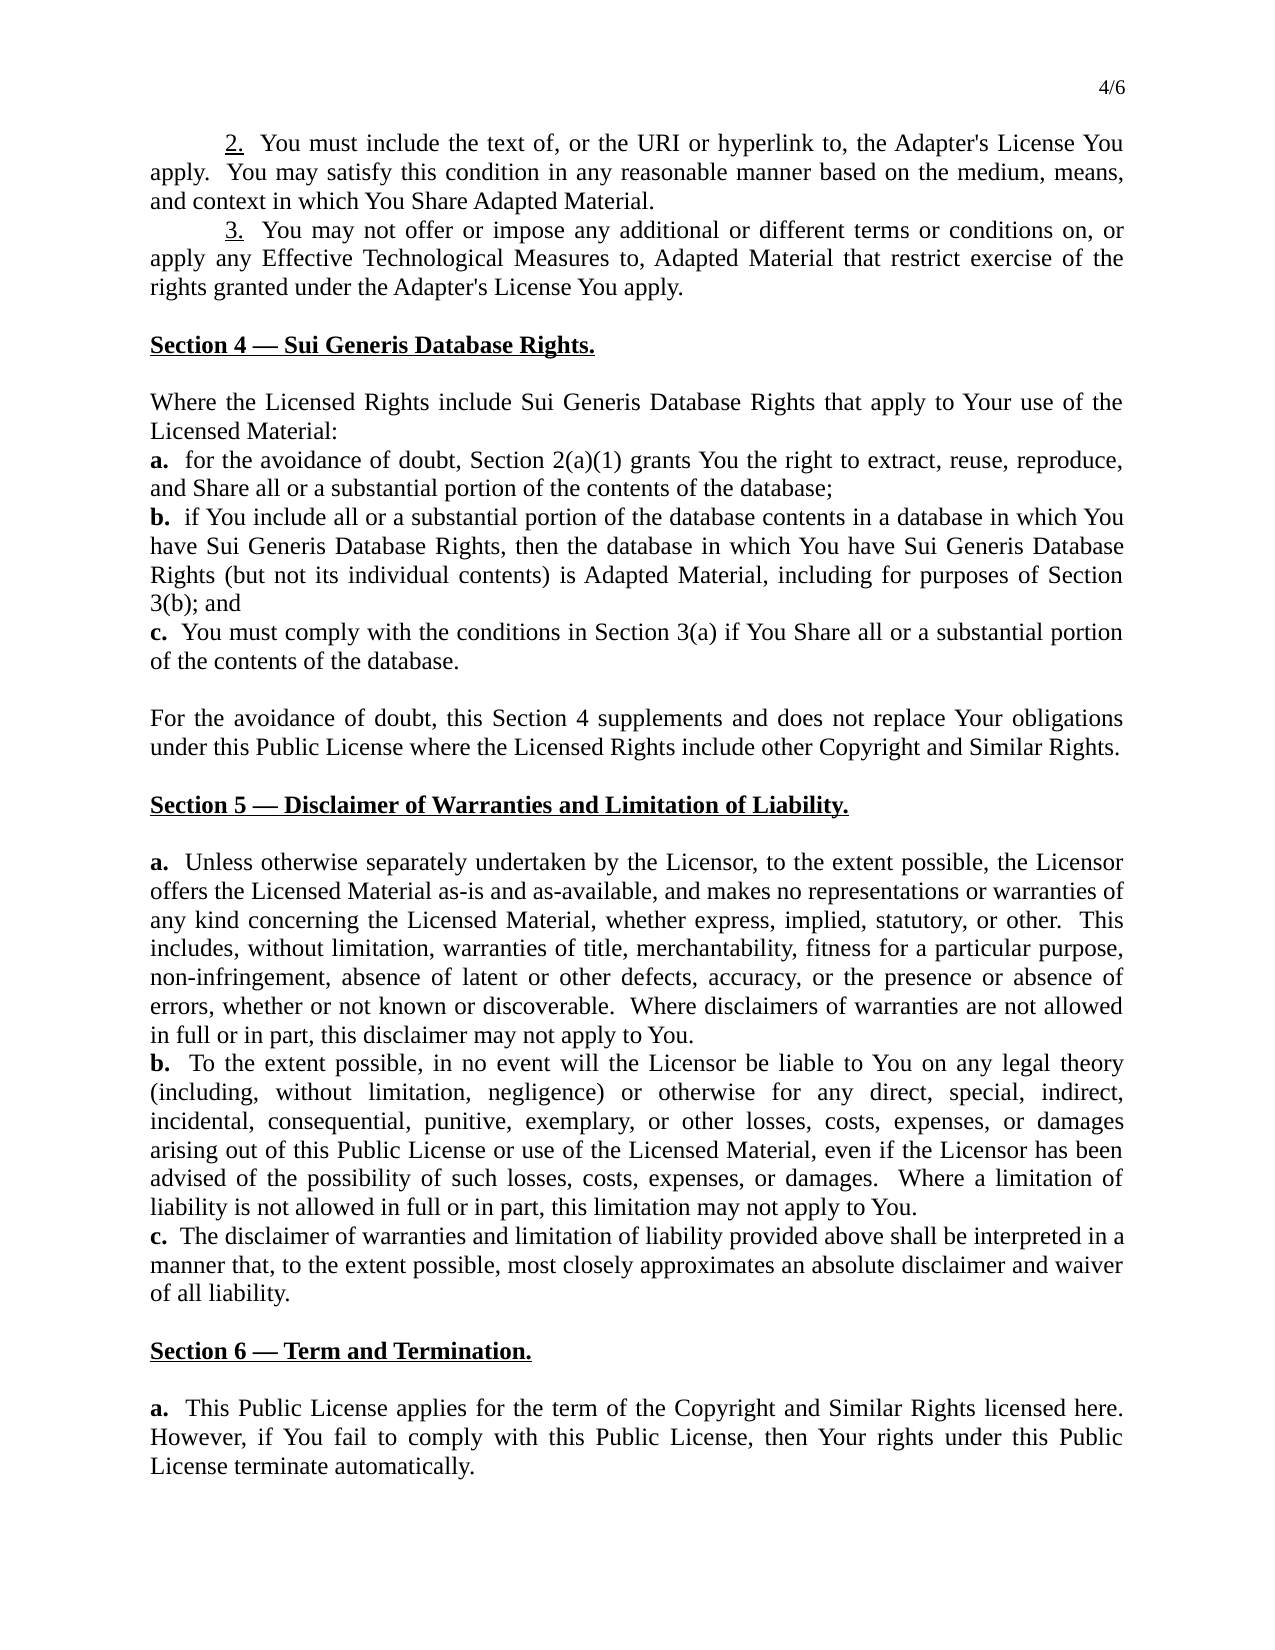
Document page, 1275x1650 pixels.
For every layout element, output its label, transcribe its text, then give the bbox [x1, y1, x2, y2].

text b. if You include all or a substantial portion of the database contents in a database in which You have Sui Generis Database Rights, then the database in which You have Sui Generis Database Rights (but not its individual contents) is Adapted Material, including for purposes of Section 3(b); and [150, 502, 1125, 617]
text Section 5 — Disclaimer of Warranties and Limitation of Liability. [150, 761, 1125, 818]
text For the avoidance of doubt, this Section 4 supplements and does not replace Your obligations under this Public License where the Licensed Rights include other Copyright and Similar Rights. [150, 675, 1125, 761]
text Where the Licensed Rights include Sui Generis Database Rights that apply to Your use of the Licensed Material: [150, 358, 1125, 445]
text c. You must comply with the conditions in Section 3(a) if You Share all or a substantial portion of the contents of the database. [150, 617, 1125, 675]
text a. Unless otherwise separately undertaken by the Licensor, to the extent possible, the Licensor offers the Licensed Material as-is and as-available, and makes no representations or warranties of any kind concerning the Licensed Material, whether express, implied, statutory, or other. This includes, without limitation, warranties of title, merchantability, fitness for a particular purpose, non-infringement, absence of latent or other defects, accuracy, or the presence or absence of errors, whether or not known or discoverable. Where disclaimers of warranties are not allowed in full or in part, this disclaimer may not apply to You. [150, 818, 1125, 1048]
text Section 6 — Term and Termination. [150, 1307, 1125, 1365]
text a. for the avoidance of doubt, Section 2(a)(1) grants You the right to extract, reuse, reproduce, and Share all or a substantial portion of the contents of the database; [150, 445, 1125, 502]
text Section 4 — Sui Generis Database Rights. [150, 301, 1125, 358]
text b. To the extent possible, in no event will the Licensor be liable to You on any legal theory (including, without limitation, negligence) or otherwise for any direct, special, indirect, incidental, consequential, punitive, exemplary, or other losses, costs, expenses, or damages arising out of this Public License or use of the Licensed Material, even if the Licensor has been advised of the possibility of such losses, costs, expenses, or damages. Where a limitation of liability is not allowed in full or in part, this limitation may not apply to You. [150, 1048, 1125, 1221]
text 3. You may not offer or impose any additional or different terms or conditions on, or apply any Effective Technological Measures to, Adapted Material that restrict exercise of the rights granted under the Adapter's License You apply. [150, 215, 1125, 301]
text 2. You must include the text of, or the URI or hyperlink to, the Adapter's License You apply. You may satisfy this condition in any reasonable manner based on the medium, means, and context in which You Share Adapted Material. [150, 128, 1125, 215]
text c. The disclaimer of warranties and limitation of liability provided above shall be interpreted in a manner that, to the extent possible, most closely approximates an absolute disclaimer and waiver of all liability. [150, 1221, 1125, 1307]
text a. This Public License applies for the term of the Copyright and Similar Rights licensed here. However, if You fail to comply with this Public License, then Your rights under this Public License terminate automatically. [150, 1365, 1125, 1480]
